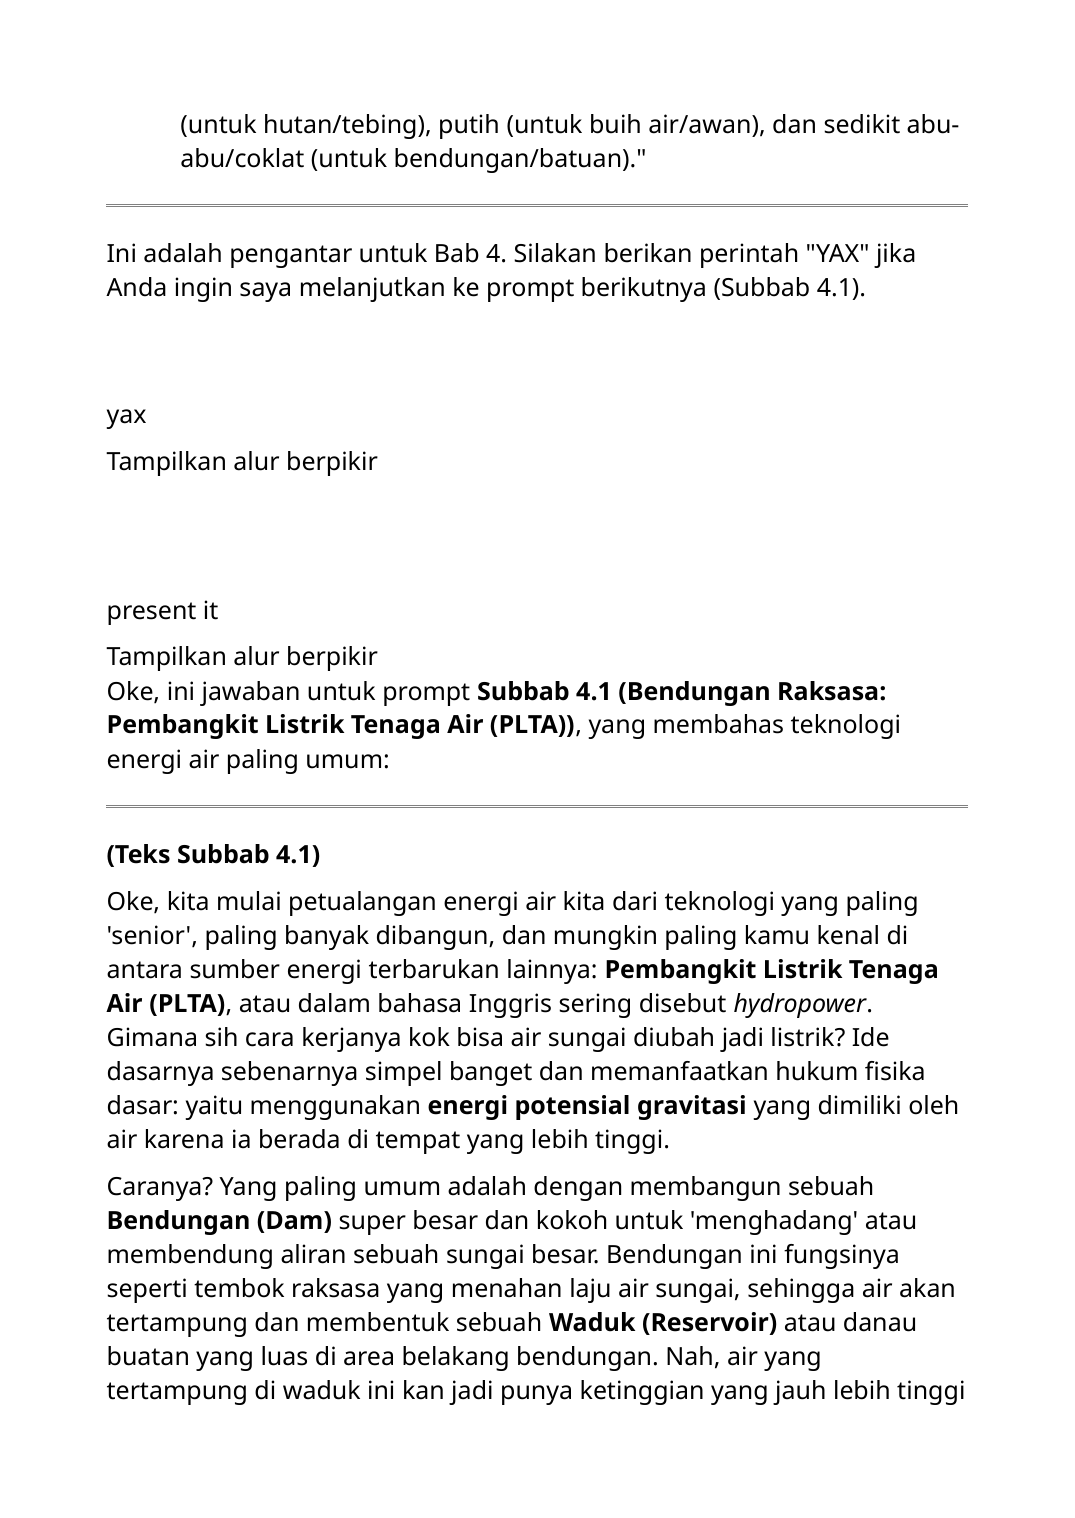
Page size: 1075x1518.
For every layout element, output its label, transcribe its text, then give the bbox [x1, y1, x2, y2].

text (Teks Subbab 4.1) [106, 837, 968, 871]
text Tampilkan alur berpikir [106, 639, 968, 673]
text Oke, kita mulai petualangan energi air kita dari teknologi yang paling 'senior', paling banyak dibangun, dan mungkin paling kamu kenal di antara sumber energi terbarukan lainnya: Pembangkit Listrik Tenaga Air (PLTA), atau dalam bahasa Inggris sering disebut hydropower. Gimana sih cara kerjanya kok bisa air sungai diubah jadi listrik? Ide dasarnya sebenarnya simpel banget dan memanfaatkan hukum fisika dasar: yaitu menggunakan energi potensial gravitasi yang dimiliki oleh air karena ia berada di tempat yang lebih tinggi. [106, 883, 968, 1156]
text yax [106, 397, 968, 431]
text Tampilkan alur berpikir [106, 444, 968, 478]
text present it [106, 592, 968, 627]
text Oke, ini jawaban untuk prompt Subbab 4.1 (Bendungan Raksasa: Pembangkit Listrik Tenaga Air (PLTA)), yang membahas teknologi energi air paling umum: [106, 673, 968, 775]
text Ini adalah pengantar untuk Bab 4. Silakan berikan perintah "YAX" jika Anda ingin saya melanjutkan ke prompt berikutnya (Subbab 4.1). [106, 236, 968, 304]
text Caranya? Yang paling umum adalah dengan membangun sebuah Bendungan (Dam) super besar dan kokoh untuk 'menghadang' atau membendung aliran sebuah sungai besar. Bendungan ini fungsinya seperti tembok raksasa yang menahan laju air sungai, sehingga air akan tertampung dan membentuk sebuah Waduk (Reservoir) atau danau buatan yang luas di area belakang bendungan. Nah, air yang tertampung di waduk ini kan jadi punya ketinggian yang jauh lebih tinggi [106, 1168, 968, 1407]
list (untuk hutan/tebing), putih (untuk buih air/awan), dan sedikit abu-abu/coklat (untuk bendungan/batuan)." [151, 106, 968, 174]
